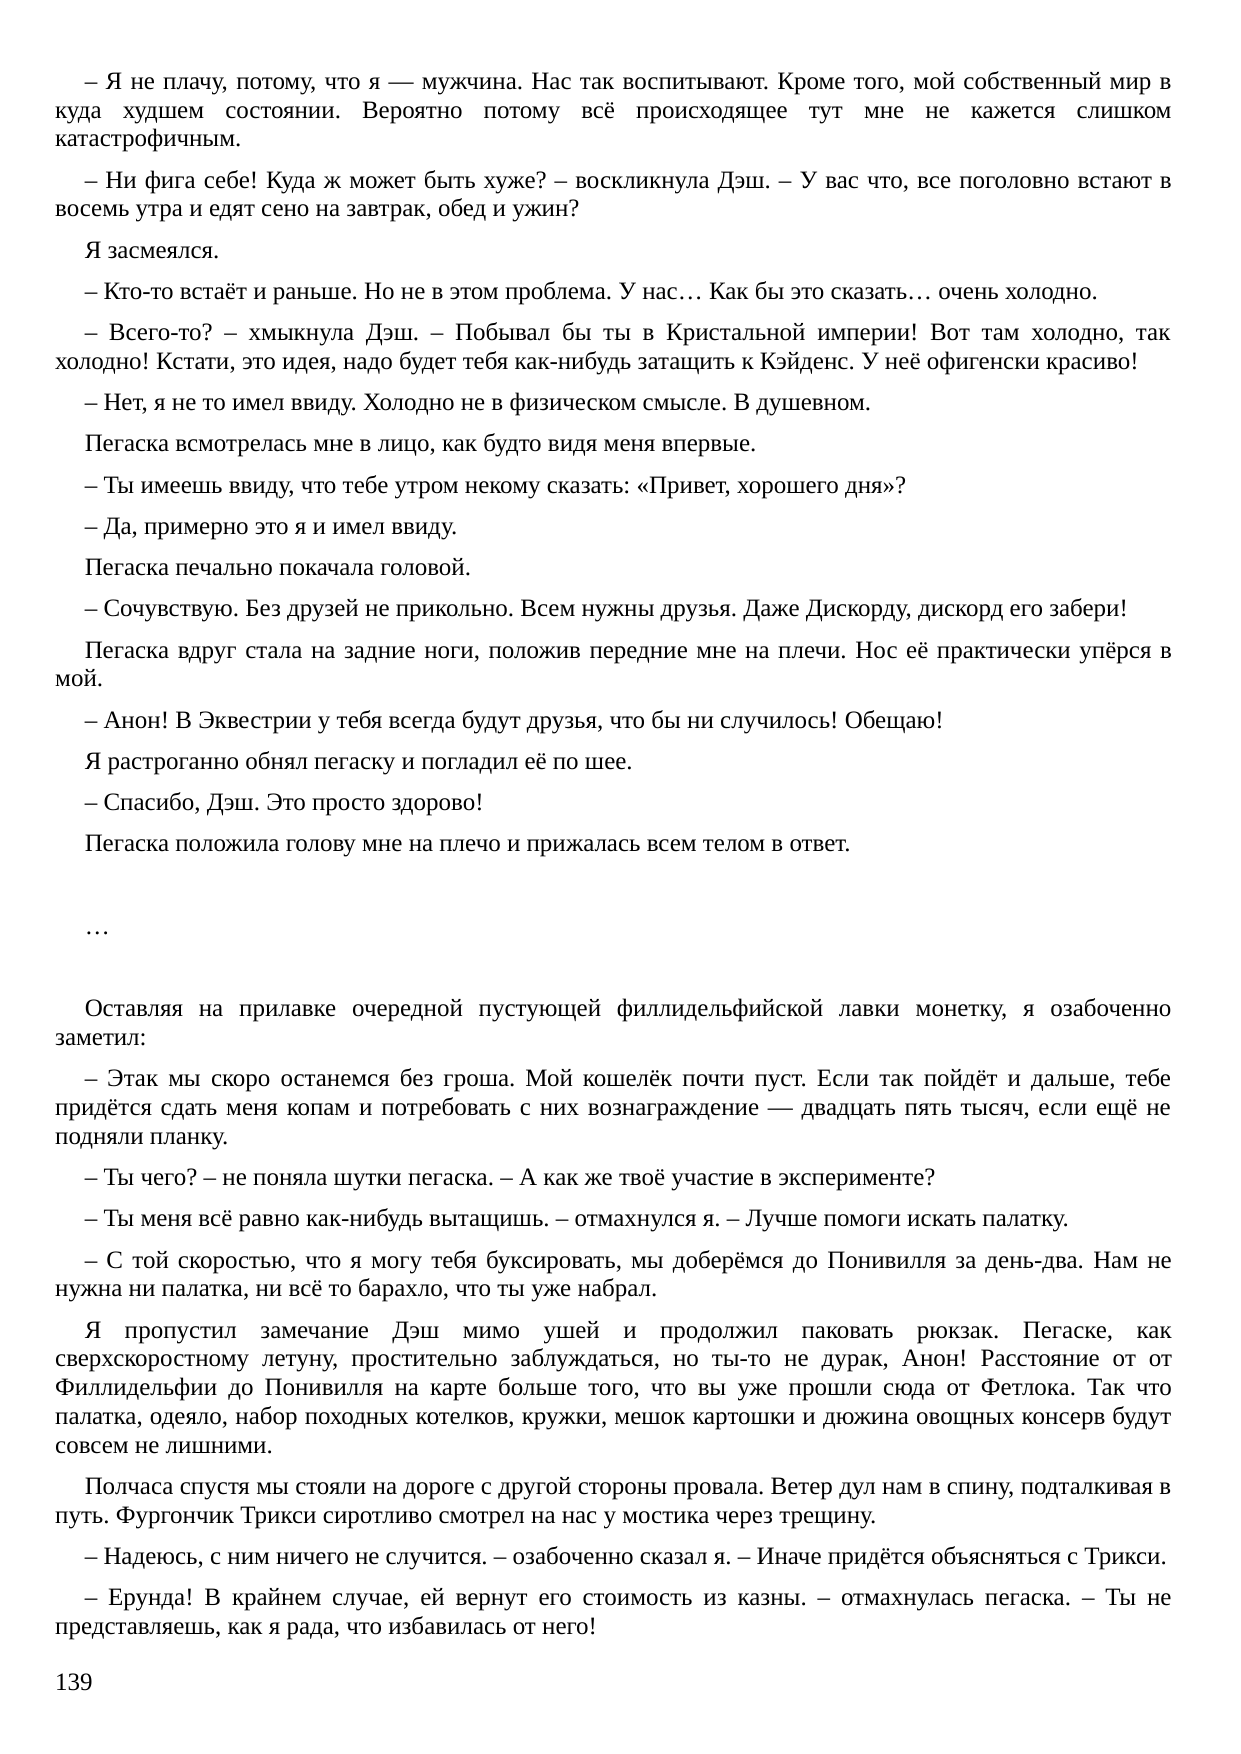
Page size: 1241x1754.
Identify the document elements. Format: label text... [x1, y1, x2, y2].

text – Ты имеешь ввиду, что тебе утром некому сказать: «Привет, хорошего дня»? [55, 470, 1173, 498]
text – Спасибо, Дэш. Это просто здорово! [55, 787, 1173, 816]
text – Я не плачу, потому, что я — мужчина. Нас так воспитывают. Кроме того, мой собственный мир в куда худшем состоянии. Вероятно потому всё происходящее тут мне не кажется слишком катастрофичным. [55, 66, 1173, 152]
text Пегаска печально покачала головой. [55, 552, 1173, 581]
text – Ерунда! В крайнем случае, ей вернут его стоимость из казны. – отмахнулась пегаска. – Ты не представляешь, как я рада, что избавилась от него! [55, 1582, 1173, 1640]
text – С той скоростью, что я могу тебя буксировать, мы доберёмся до Понивилля за день-два. Нам не нужна ни палатка, ни всё то барахло, что ты уже набрал. [55, 1245, 1173, 1302]
text … [55, 911, 1173, 940]
text Я растроганно обнял пегаску и погладил её по шее. [55, 746, 1173, 775]
text – Надеюсь, с ним ничего не случится. – озабоченно сказал я. – Иначе придётся объясняться с Трикси. [55, 1541, 1173, 1570]
text – Сочувствую. Без друзей не прикольно. Всем нужны друзья. Даже Дискорду, дискорд его забери! [55, 593, 1173, 622]
text Оставляя на прилавке очередной пустующей филлидельфийской лавки монетку, я озабоченно заметил: [55, 993, 1173, 1051]
text – Этак мы скоро останемся без гроша. Мой кошелёк почти пуст. Если так пойдёт и дальше, тебе придётся сдать меня копам и потребовать с них вознаграждение — двадцать пять тысяч, если ещё не подняли планку. [55, 1063, 1173, 1150]
text Пегаска вдруг стала на задние ноги, положив передние мне на плечи. Нос её практически упёрся в мой. [55, 635, 1173, 692]
text – Анон! В Эквестрии у тебя всегда будут друзья, что бы ни случилось! Обещаю! [55, 705, 1173, 733]
text – Да, примерно это я и имел ввиду. [55, 511, 1173, 540]
text – Ни фига себе! Куда ж может быть хуже? – воскликнула Дэш. – У вас что, все поголовно встают в восемь утра и едят сено на завтрак, обед и ужин? [55, 165, 1173, 222]
text Пегаска всмотрелась мне в лицо, как будто видя меня впервые. [55, 428, 1173, 457]
text – Всего-то? – хмыкнула Дэш. – Побывал бы ты в Кристальной империи! Вот там холодно, так холодно! Кстати, это идея, надо будет тебя как-нибудь затащить к Кэйденс. У неё офигенски красиво! [55, 317, 1173, 375]
text Я пропустил замечание Дэш мимо ушей и продолжил паковать рюкзак. Пегаске, как сверхскоростному летуну, простительно заблуждаться, но ты-то не дурак, Анон! Расстояние от от Филлидельфии до Понивилля на карте больше того, что вы уже прошли сюда от Фетлока. Так что палатка, одеяло, набор походных котелков, кружки, мешок картошки и дюжина овощных консерв будут совсем не лишними. [55, 1315, 1173, 1458]
text – Ты чего? – не поняла шутки пегаска. – А как же твоё участие в эксперименте? [55, 1162, 1173, 1191]
text – Кто-то встаёт и раньше. Но не в этом проблема. У нас… Как бы это сказать… очень холодно. [55, 276, 1173, 305]
text Пегаска положила голову мне на плечо и прижалась всем телом в ответ. [55, 828, 1173, 857]
text Я засмеялся. [55, 235, 1173, 263]
text – Ты меня всё равно как-нибудь вытащишь. – отмахнулся я. – Лучше помоги искать палатку. [55, 1203, 1173, 1232]
text – Нет, я не то имел ввиду. Холодно не в физическом смысле. В душевном. [55, 387, 1173, 416]
text Полчаса спустя мы стояли на дороге с другой стороны провала. Ветер дул нам в спину, подталкивая в путь. Фургончик Трикси сиротливо смотрел на нас у мостика через трещину. [55, 1471, 1173, 1528]
